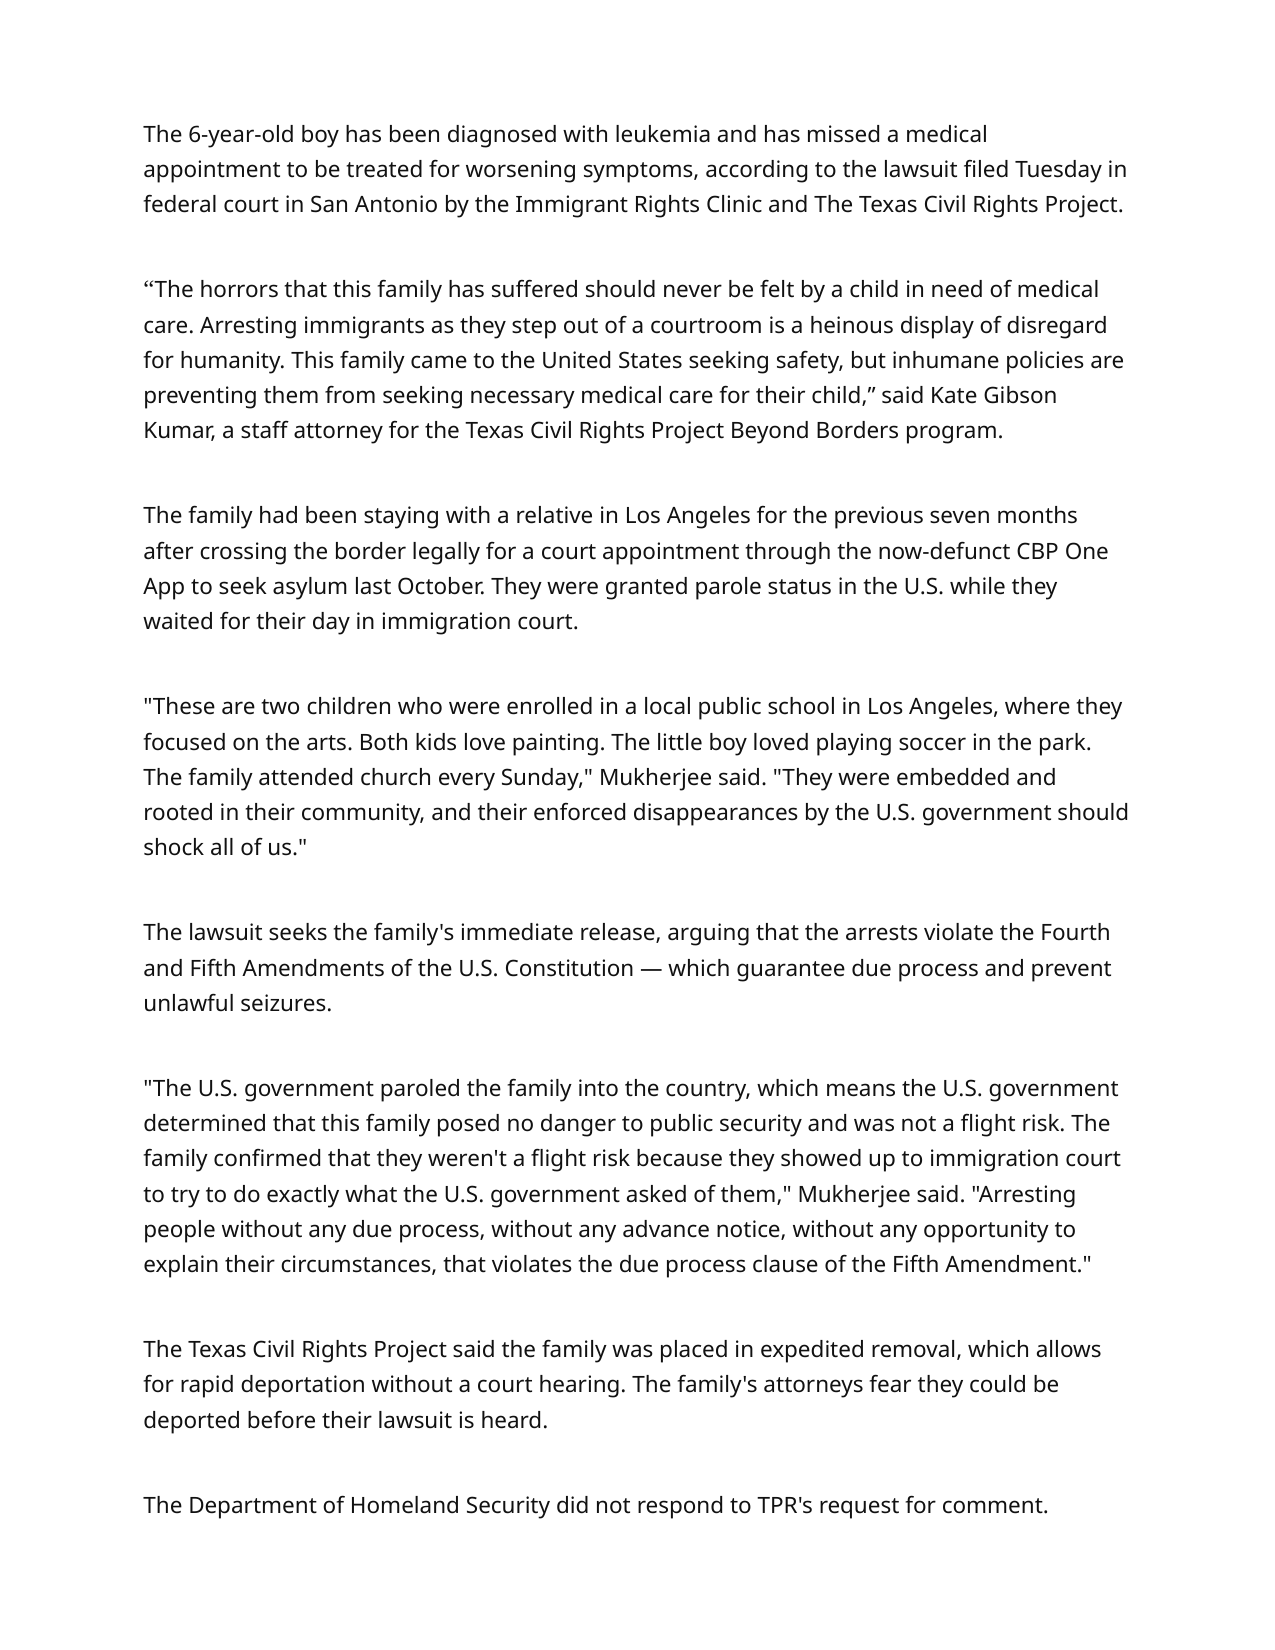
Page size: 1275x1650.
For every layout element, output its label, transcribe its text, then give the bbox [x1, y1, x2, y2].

text The Texas Civil Rights Project said the family was placed in expedited removal, which allows for rapid deportation without a court hearing. The family's attorneys fear they could be deported before their lawsuit is heard. [143, 1333, 1132, 1434]
text The family had been staying with a relative in Los Angeles for the previous seven months after crossing the border legally for a court appointment through the now-defunct CBP One App to seek asylum last October. They were granted parole status in the U.S. while they waited for their day in immigration court. [143, 500, 1132, 636]
text The Department of Homeland Security did not respond to TPR's request for comment. [143, 1489, 1132, 1520]
text The 6-year-old boy has been diagnosed with leukemia and has missed a medical appointment to be treated for worsening symptoms, according to the lawsuit filed Tuesday in federal court in San Antonio by the Immigrant Rights Clinic and The Texas Civil Rights Project. [143, 118, 1132, 219]
text "These are two children who were enrolled in a local public school in Los Angeles, where they focused on the arts. Both kids love painting. The little boy loved playing soccer in the park. The family attended church every Sunday," Mukherjee said. "They were embedded and rooted in their community, and their enforced disappearances by the U.S. government should shock all of us." [143, 691, 1132, 862]
text The lawsuit seeks the family's immediate release, arguing that the arrests violate the Fourth and Fifth Amendments of the U.S. Constitution — which guarantee due process and prevent unlawful seizures. [143, 917, 1132, 1018]
text "The U.S. government paroled the family into the country, which means the U.S. government determined that this family posed no danger to public security and was not a flight risk. The family confirmed that they weren't a flight risk because they showed up to immigration court to try to do exactly what the U.S. government asked of them," Mukherjee said. "Arresting people without any due process, without any advance notice, without any opportunity to explain their circumstances, that violates the due process clause of the Fifth Amendment." [143, 1072, 1132, 1279]
text “The horrors that this family has suffered should never be felt by a child in need of medical care. Arresting immigrants as they step out of a courtroom is a heinous display of disregard for humanity. This family came to the United States seeking safety, but inhumane policies are preventing them from seeking necessary medical care for their child,” said Kate Gibson Kumar, a staff attorney for the Texas Civil Rights Project Beyond Borders program. [143, 274, 1132, 445]
